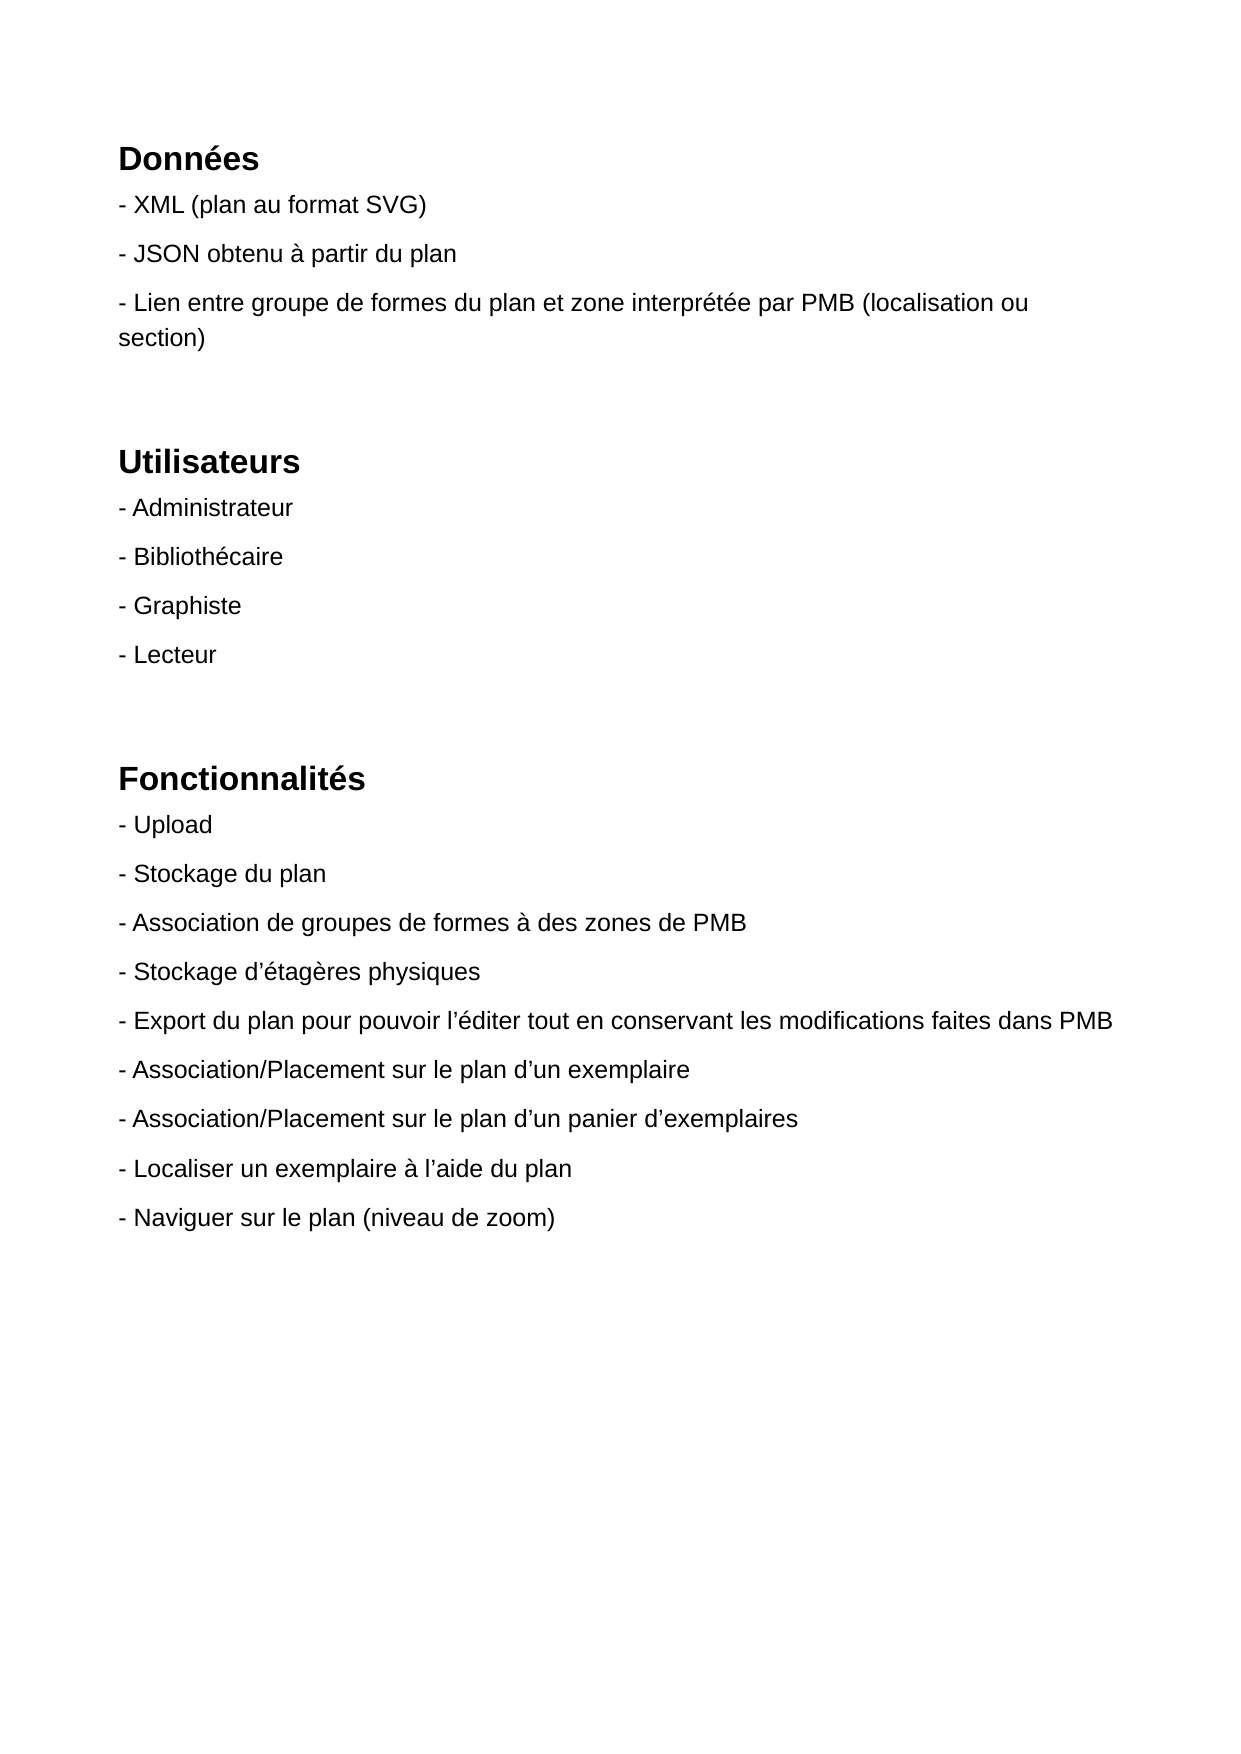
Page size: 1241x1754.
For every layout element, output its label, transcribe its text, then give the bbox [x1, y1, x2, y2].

text - Stockage d’étagères physiques [118, 957, 1122, 986]
text - XML (plan au format SVG) [118, 190, 1122, 219]
text - Naviguer sur le plan (niveau de zoom) [118, 1203, 1122, 1231]
subtitle Utilisateurs [118, 442, 1122, 480]
text - Association/Placement sur le plan d’un panier d’exemplaires [118, 1104, 1122, 1133]
text - Upload [118, 810, 1122, 839]
text - Export du plan pour pouvoir l’éditer tout en conservant les modifications faites dans PMB [118, 1006, 1122, 1035]
text - Lecteur [118, 640, 1122, 669]
text - Localiser un exemplaire à l’aide du plan [118, 1153, 1122, 1182]
text - Administrateur [118, 493, 1122, 522]
text - Association/Placement sur le plan d’un exemplaire [118, 1055, 1122, 1084]
text - Bibliothécaire [118, 542, 1122, 571]
text - Graphiste [118, 591, 1122, 620]
text - Stockage du plan [118, 859, 1122, 888]
subtitle Fonctionnalités [118, 759, 1122, 798]
text - Lien entre groupe de formes du plan et zone interprétée par PMB (localisation ou section) [118, 288, 1122, 351]
subtitle Données [118, 139, 1122, 178]
text - JSON obtenu à partir du plan [118, 239, 1122, 268]
text - Association de groupes de formes à des zones de PMB [118, 908, 1122, 937]
